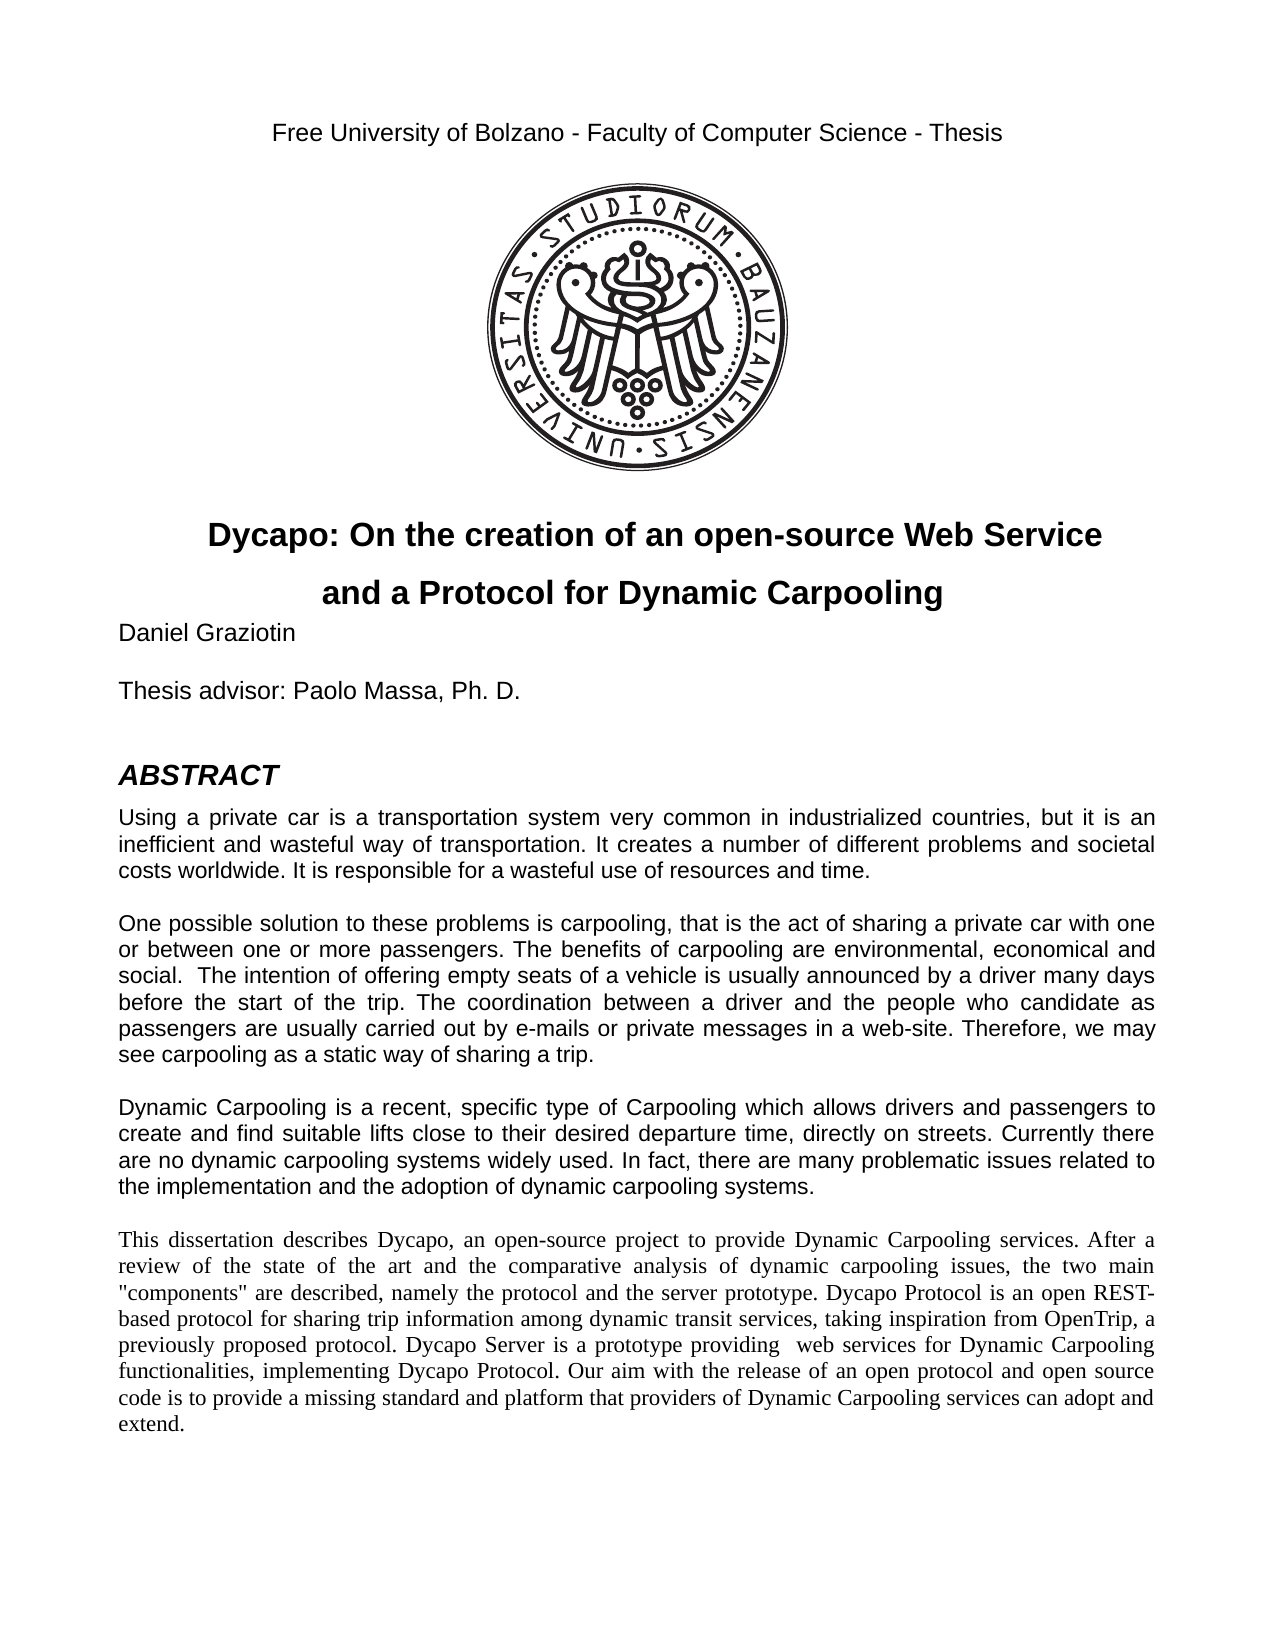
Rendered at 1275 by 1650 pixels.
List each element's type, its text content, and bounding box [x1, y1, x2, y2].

text Using a private car is a transportation system very common in industrialized countries, but it is an inefficient and wasteful way of transportation. It creates a number of different problems and societal costs worldwide. It is responsible for a wasteful use of resources and time. [118, 804, 1157, 883]
subtitle ABSTRACT [118, 758, 1157, 792]
text Thesis advisor: Paolo Massa, Ph. D. [118, 676, 1157, 704]
text This dissertation describes Dycapo, an open-source project to provide Dynamic Carpooling services. After a review of the state of the art and the comparative analysis of dynamic carpooling issues, the two main "components" are described, namely the protocol and the server prototype. Dycapo Protocol is an open REST-based protocol for sharing trip information among dynamic transit services, taking inspiration from OpenTrip, a previously proposed protocol. Dycapo Server is a prototype providing web services for Dynamic Carpooling functionalities, implementing Dycapo Protocol. Our aim with the release of an open protocol and open source code is to provide a missing standard and platform that providers of Dynamic Carpooling services can adopt and extend. [118, 1226, 1157, 1437]
subtitle Dycapo: On the creation of an open-source Web Service [118, 189, 1157, 553]
text Dynamic Carpooling is a recent, specific type of Carpooling which allows drivers and passengers to create and find suitable lifts close to their desired departure time, directly on streets. Currently there are no dynamic carpooling systems widely used. In fact, there are many problematic issues related to the implementation and the adoption of dynamic carpooling systems. [118, 1094, 1157, 1199]
text One possible solution to these problems is carpooling, that is the act of sharing a private car with one or between one or more passengers. The benefits of carpooling are environmental, economical and social. The intention of offering empty seats of a vehicle is usually announced by a driver many days before the start of the trip. The coordination between a driver and the people who candidate as passengers are usually carried out by e-mails or private messages in a web-site. Therefore, we may see carpooling as a static way of sharing a trip. [118, 909, 1157, 1068]
text Daniel Graziotin [118, 618, 1157, 647]
subtitle and a Protocol for Dynamic Carpooling [118, 573, 1157, 612]
